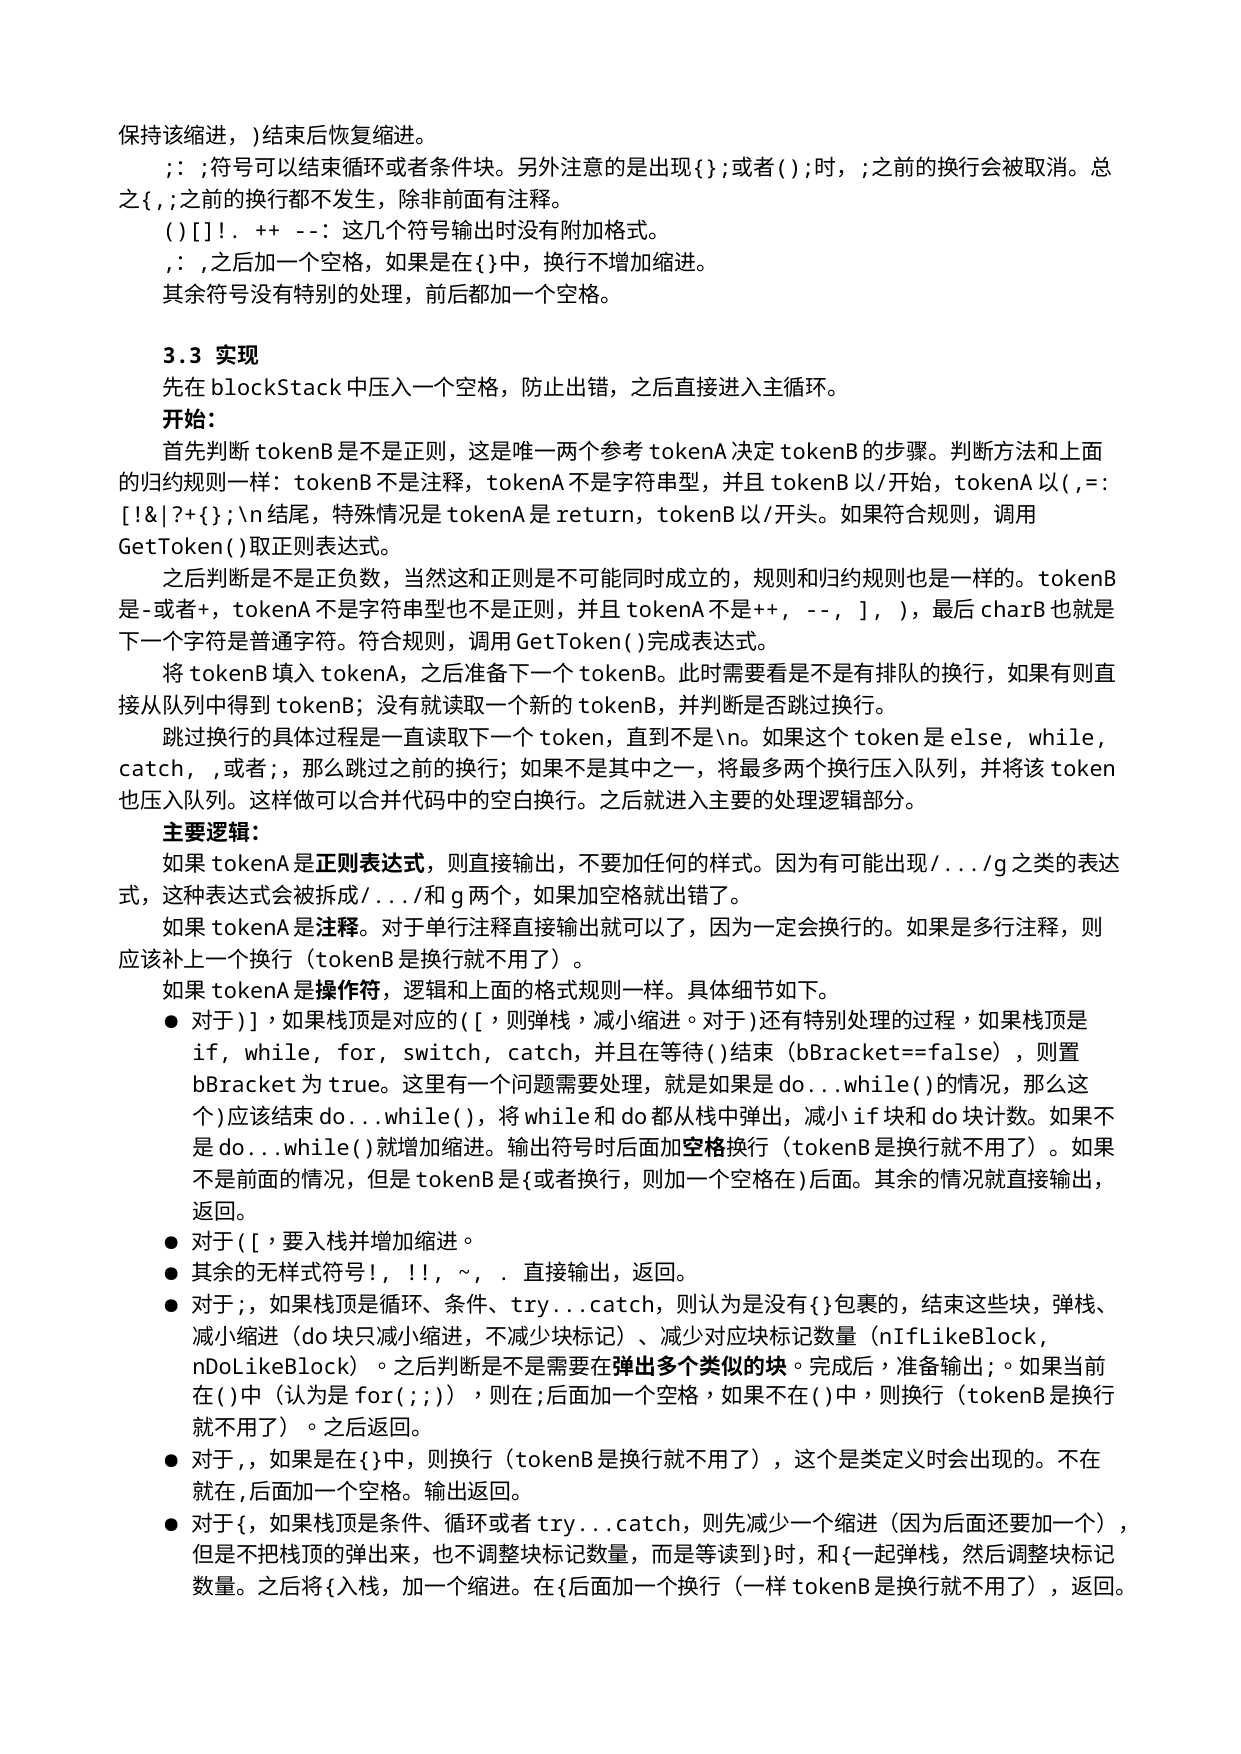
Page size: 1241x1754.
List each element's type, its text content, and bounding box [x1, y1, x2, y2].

text 如果tokenA是正则表达式，则直接输出，不要加任何的样式。因为有可能出现/.../g之类的表达式，这种表达式会被拆成/.../和g两个，如果加空格就出错了。 [118, 846, 1122, 910]
text 首先判断tokenB是不是正则，这是唯一两个参考tokenA决定tokenB的步骤。判断方法和上面的归约规则一样：tokenB不是注释，tokenA不是字符串型，并且tokenB以/开始，tokenA以(,=:[!&|?+{};\n结尾，特殊情况是tokenA是return，tokenB以/开头。如果符合规则，调用GetToken()取正则表达式。 [118, 434, 1122, 561]
list 对于([，要入栈并增加缩进。 [162, 1226, 1122, 1255]
list 其余的无样式符号!, !!, ~, . 直接输出，返回。 [162, 1255, 1122, 1287]
text 先在blockStack中压入一个空格，防止出错，之后直接进入主循环。 [118, 370, 1122, 402]
text ;：;符号可以结束循环或者条件块。另外注意的是出现{};或者();时，;之前的换行会被取消。总之{,;之前的换行都不发生，除非前面有注释。 [118, 150, 1122, 213]
text 保持该缩进，)结束后恢复缩进。 [118, 118, 1122, 150]
text 主要逻辑： [118, 815, 1122, 846]
list 对于,，如果是在{}中，则换行（tokenB是换行就不用了），这个是类定义时会出现的。不在就在,后面加一个空格。输出返回。 [162, 1442, 1122, 1506]
list 对于{，如果栈顶是条件、循环或者try...catch，则先减少一个缩进（因为后面还要加一个），但是不把栈顶的弹出来，也不调整块标记数量，而是等读到}时，和{一起弹栈，然后调整块标记数量。之后将{入栈，加一个缩进。在{后面加一个换行（一样tokenB是换行就不用了），返回。 [162, 1506, 1122, 1601]
text 开始： [118, 402, 1122, 434]
text ,：,之后加一个空格，如果是在{}中，换行不增加缩进。 [118, 245, 1122, 277]
list 对于;，如果栈顶是循环、条件、try...catch，则认为是没有{}包裹的，结束这些块，弹栈、减小缩进（do块只减小缩进，不减少块标记）、减少对应块标记数量（nIfLikeBlock, nDoLikeBlock）。之后判断是不是需要在弹出多个类似的块。完成后，准备输出;。如果当前在()中（认为是for(;;)），则在;后面加一个空格，如果不在()中，则换行（tokenB是换行就不用了）。之后返回。 [162, 1287, 1122, 1442]
text 3.3 实现 [118, 338, 1122, 370]
text 之后判断是不是正负数，当然这和正则是不可能同时成立的，规则和归约规则也是一样的。tokenB是-或者+，tokenA不是字符串型也不是正则，并且tokenA不是++, --, ], )，最后charB也就是下一个字符是普通字符。符合规则，调用GetToken()完成表达式。 [118, 561, 1122, 656]
list 对于)]，如果栈顶是对应的([，则弹栈，减小缩进。对于)还有特别处理的过程，如果栈顶是if, while, for, switch, catch，并且在等待()结束（bBracket==false），则置bBracket为true。这里有一个问题需要处理，就是如果是do...while()的情况，那么这个)应该结束do...while()，将while和do都从栈中弹出，减小if块和do块计数。如果不是do...while()就增加缩进。输出符号时后面加空格换行（tokenB是换行就不用了）。如果不是前面的情况，但是tokenB是{或者换行，则加一个空格在)后面。其余的情况就直接输出，返回。 [162, 1005, 1122, 1226]
text 跳过换行的具体过程是一直读取下一个token，直到不是\n。如果这个token是else, while, catch, ,或者;，那么跳过之前的换行；如果不是其中之一，将最多两个换行压入队列，并将该token也压入队列。这样做可以合并代码中的空白换行。之后就进入主要的处理逻辑部分。 [118, 719, 1122, 815]
text 将tokenB填入tokenA，之后准备下一个tokenB。此时需要看是不是有排队的换行，如果有则直接从队列中得到tokenB；没有就读取一个新的tokenB，并判断是否跳过换行。 [118, 656, 1122, 719]
text 如果tokenA是注释。对于单行注释直接输出就可以了，因为一定会换行的。如果是多行注释，则应该补上一个换行（tokenB是换行就不用了）。 [118, 910, 1122, 973]
text 如果tokenA是操作符，逻辑和上面的格式规则一样。具体细节如下。 [118, 973, 1122, 1005]
text 其余符号没有特别的处理，前后都加一个空格。 [118, 277, 1122, 309]
text ()[]!. ++ --：这几个符号输出时没有附加格式。 [118, 213, 1122, 245]
